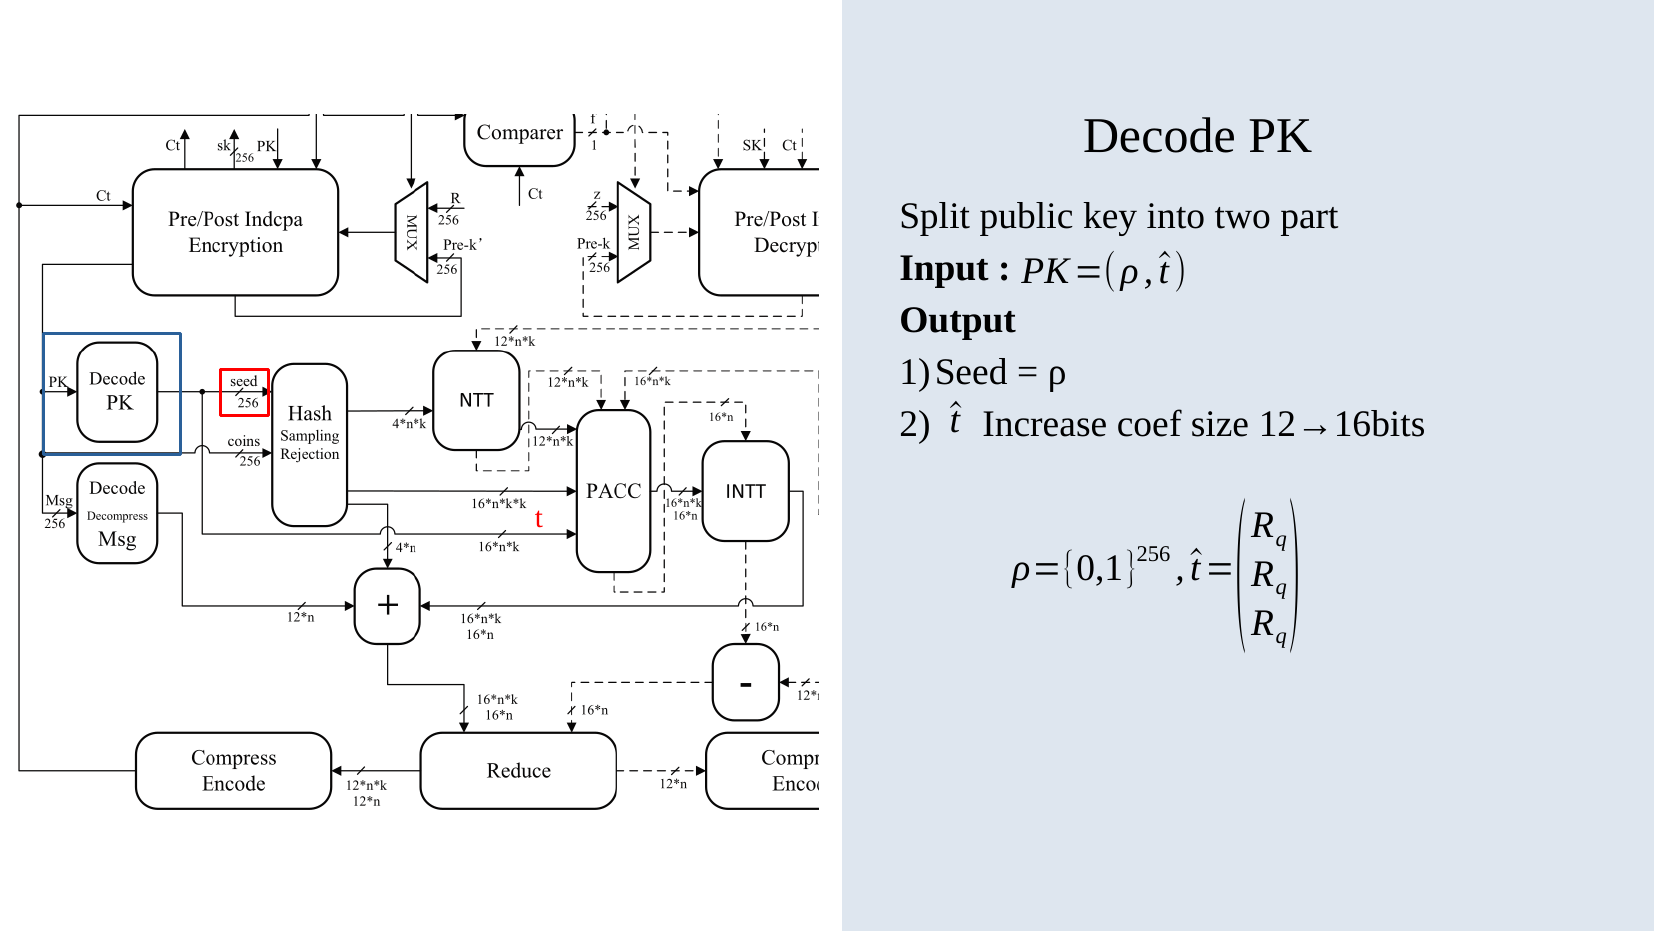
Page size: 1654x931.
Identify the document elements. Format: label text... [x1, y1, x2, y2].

picture [10, 114, 819, 826]
text_box t [520, 491, 558, 542]
title Decode PK [820, 81, 1576, 184]
chart [948, 398, 964, 441]
text_box [703, 0, 1654, 931]
text_box Split public key into two part Input : Output Seed = ρ Increase coef size 12→16bits [884, 177, 1574, 451]
chart [1019, 249, 1187, 295]
chart [1009, 496, 1302, 657]
